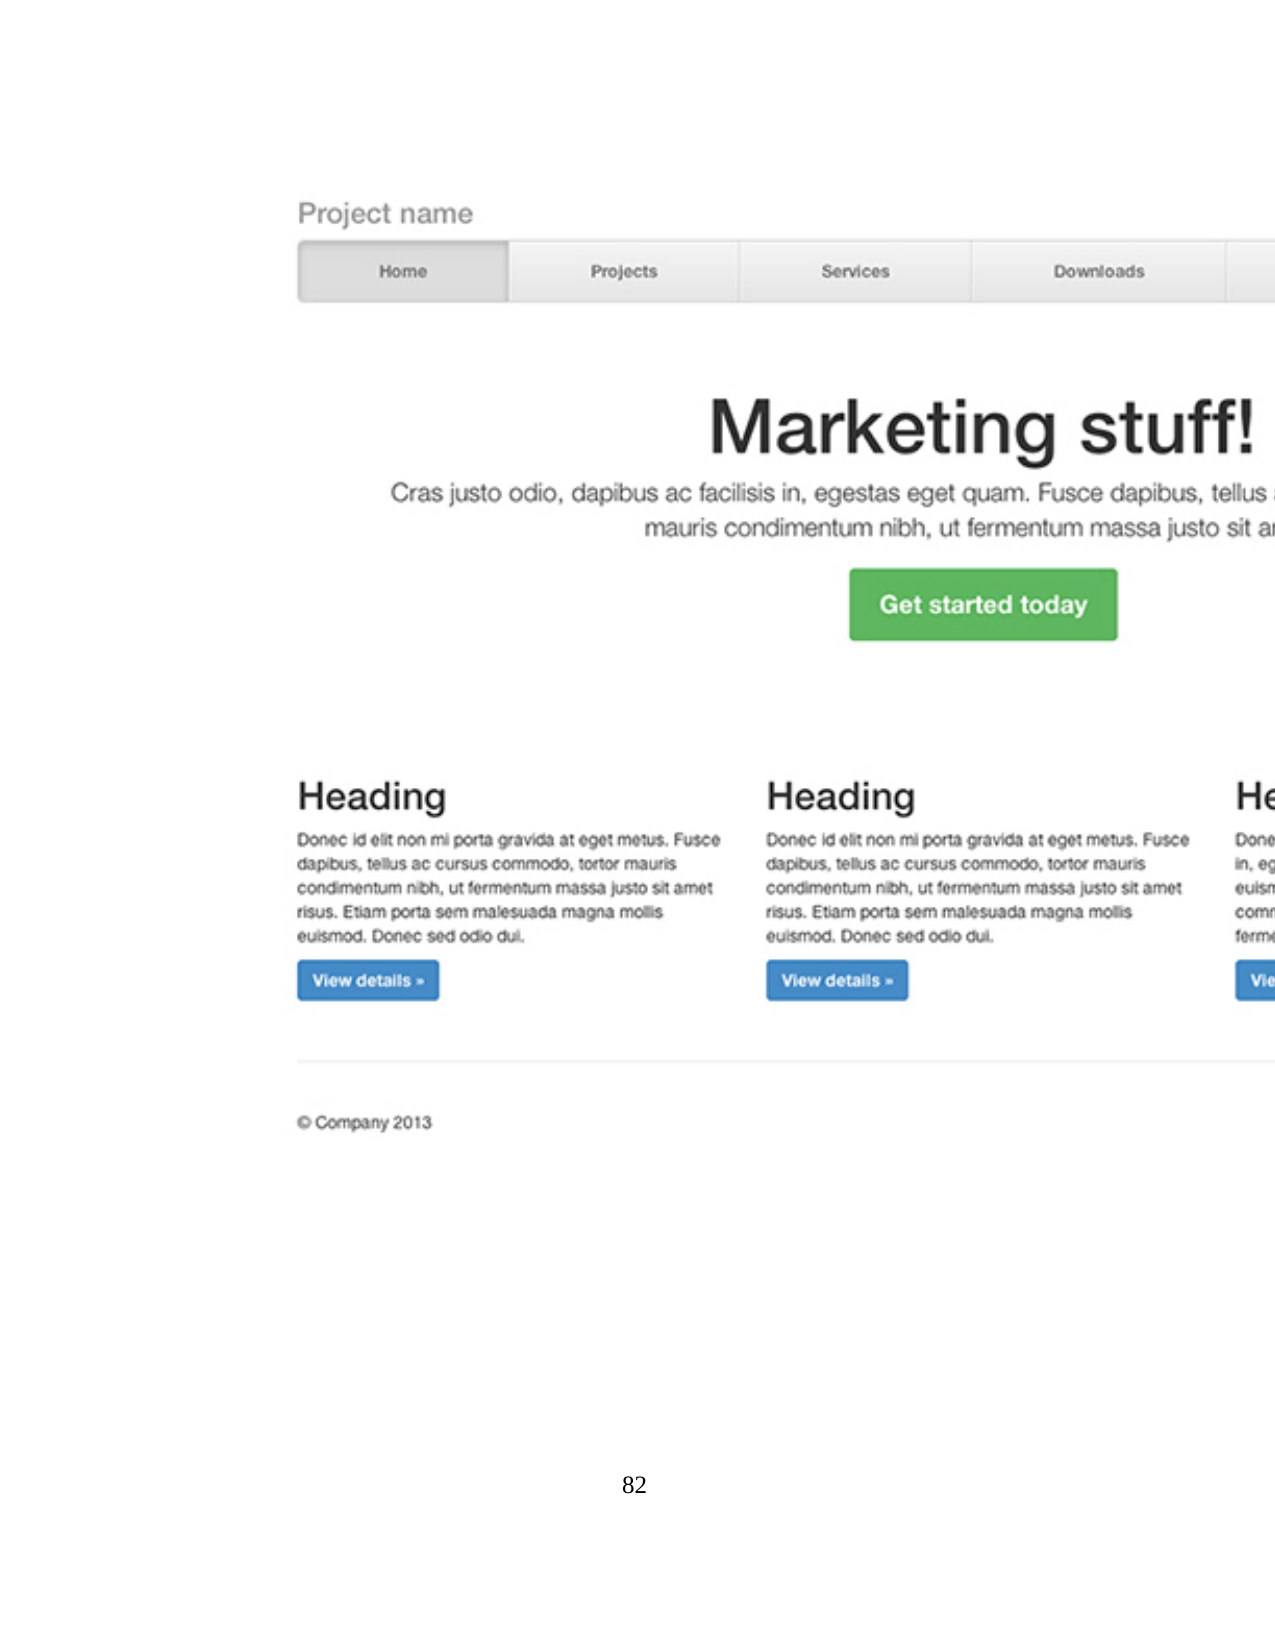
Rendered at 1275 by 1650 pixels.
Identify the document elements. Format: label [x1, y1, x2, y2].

picture [150, 150, 1275, 1400]
